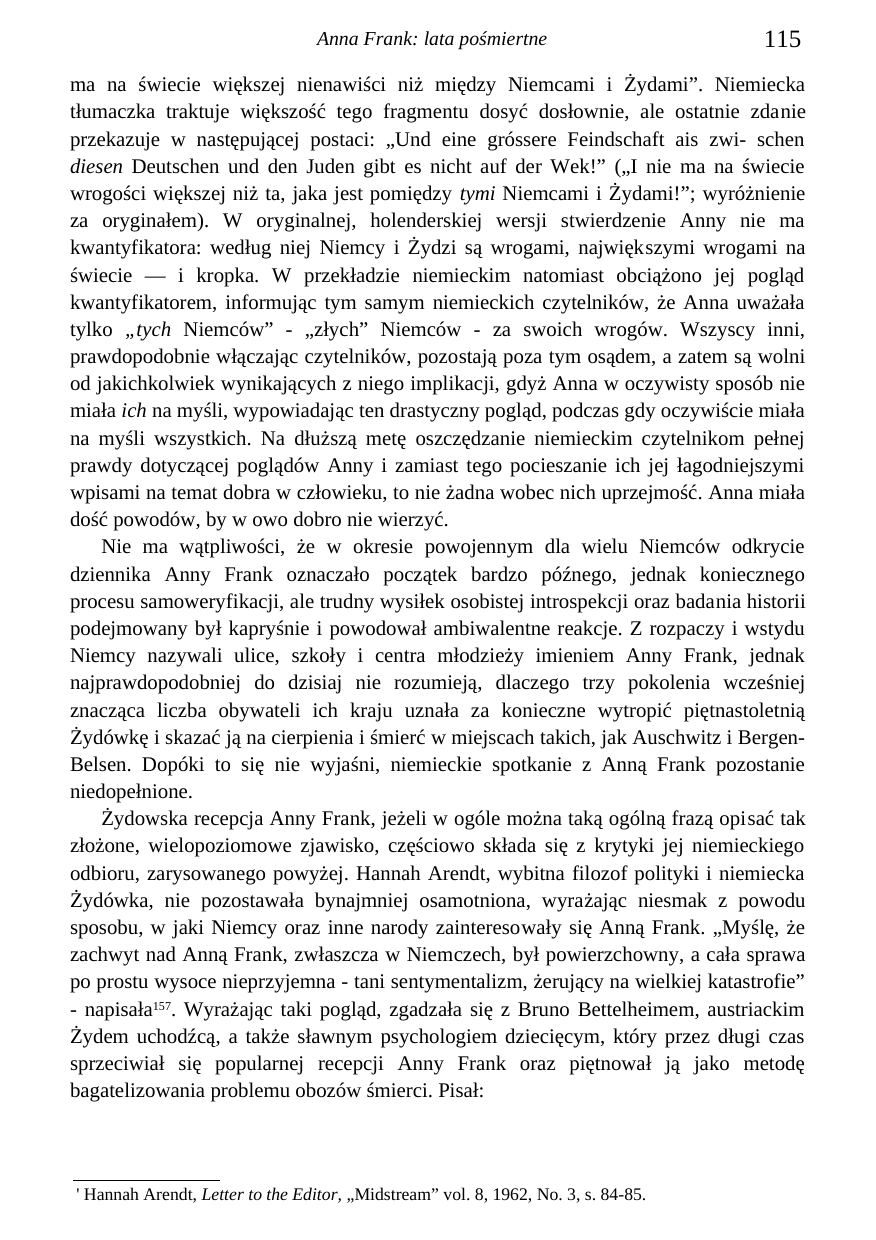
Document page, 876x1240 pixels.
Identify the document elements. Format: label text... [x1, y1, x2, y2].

text ma na świecie większej nienawiści niż między Niemcami i Żydami”. Niemiecka tłumaczka traktuje większość tego fragmentu dosyć dosłownie, ale ostatnie zda­nie przekazuje w następującej postaci: „Und eine gróssere Feindschaft ais zwi- schen diesen Deutschen und den Juden gibt es nicht auf der Wek!” („I nie ma na świecie wrogości większej niż ta, jaka jest pomiędzy tymi Niemcami i Żydami!”; wyróżnienie za oryginałem). W oryginalnej, holenderskiej wersji stwierdzenie Anny nie ma kwantyfikatora: według niej Niemcy i Żydzi są wrogami, najwięk­szymi wrogami na świecie — i kropka. W przekładzie niemieckim natomiast obciążono jej pogląd kwantyfikatorem, informując tym samym niemieckich czytelników, że Anna uważała tylko „tych Niemców” - „złych” Niemców - za swoich wrogów. Wszyscy inni, prawdopodobnie włączając czytelników, pozo­stają poza tym osądem, a zatem są wolni od jakichkolwiek wynikających z niego implikacji, gdyż Anna w oczywisty sposób nie miała ich na myśli, wypowiadając ten drastyczny pogląd, podczas gdy oczywiście miała na myśli wszystkich. Na dłuższą metę oszczędzanie niemieckim czytelnikom pełnej prawdy dotyczącej poglądów Anny i zamiast tego pocieszanie ich jej łagodniejszymi wpisami na temat dobra w człowieku, to nie żadna wobec nich uprzejmość. Anna miała dość powodów, by w owo dobro nie wierzyć. [70, 72, 806, 531]
text 115 [762, 24, 803, 52]
text Anna Frank: lata pośmiertne [317, 27, 558, 50]
text Nie ma wątpliwości, że w okresie powojennym dla wielu Niemców odkrycie dziennika Anny Frank oznaczało początek bardzo późnego, jednak koniecznego procesu samoweryfikacji, ale trudny wysiłek osobistej introspekcji oraz bada­nia historii podejmowany był kapryśnie i powodował ambiwalentne reakcje. Z rozpaczy i wstydu Niemcy nazywali ulice, szkoły i centra młodzieży imieniem Anny Frank, jednak najprawdopodobniej do dzisiaj nie rozumieją, dlaczego trzy pokolenia wcześniej znacząca liczba obywateli ich kraju uznała za konieczne wytropić piętnastoletnią Żydówkę i skazać ją na cierpienia i śmierć w miejscach takich, jak Auschwitz i Bergen-Belsen. Dopóki to się nie wyjaśni, niemieckie spotkanie z Anną Frank pozostanie niedopełnione. [70, 534, 806, 803]
text Żydowska recepcja Anny Frank, jeżeli w ogóle można taką ogólną frazą opi­sać tak złożone, wielopoziomowe zjawisko, częściowo składa się z krytyki jej niemieckiego odbioru, zarysowanego powyżej. Hannah Arendt, wybitna filozof polityki i niemiecka Żydówka, nie pozostawała bynajmniej osamotniona, wyra­żając niesmak z powodu sposobu, w jaki Niemcy oraz inne narody zaintereso­wały się Anną Frank. „Myślę, że zachwyt nad Anną Frank, zwłaszcza w Niem­czech, był powierzchowny, a cała sprawa po prostu wysoce nieprzyjemna - tani sentymentalizm, żerujący na wielkiej katastrofie” - napisała157. Wyrażając taki pogląd, zgadzała się z Bruno Bettelheimem, austriackim Żydem uchodźcą, a także sławnym psychologiem dziecięcym, który przez długi czas sprzeciwiał się popularnej recepcji Anny Frank oraz piętnował ją jako metodę bagatelizowania problemu obozów śmierci. Pisał: [70, 806, 806, 1102]
text ' Hannah Arendt, Letter to the Editor, „Midstream” vol. 8, 1962, No. 3, s. 84-85. [76, 1184, 722, 1204]
